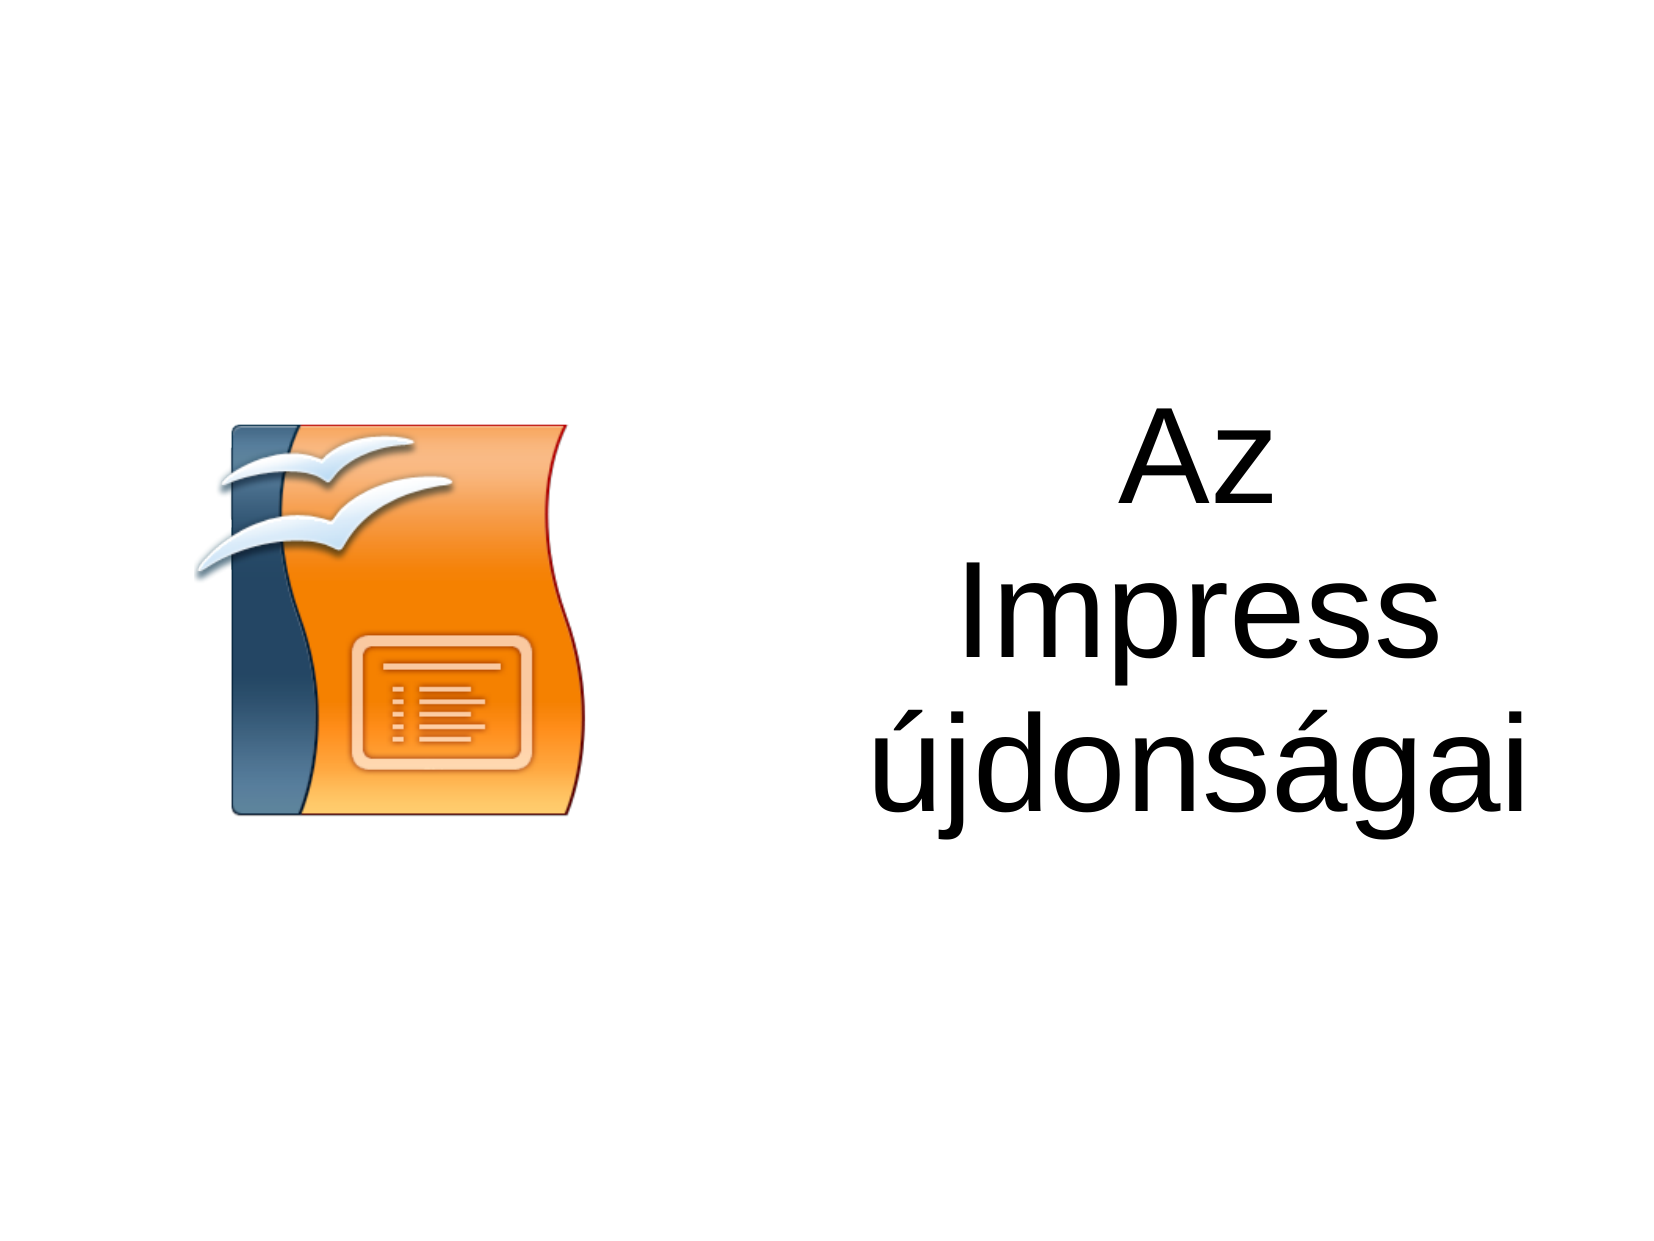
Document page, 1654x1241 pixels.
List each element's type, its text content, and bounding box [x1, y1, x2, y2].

picture [194, 420, 595, 821]
subtitle Az Impress újdonságai [826, 118, 1571, 1102]
